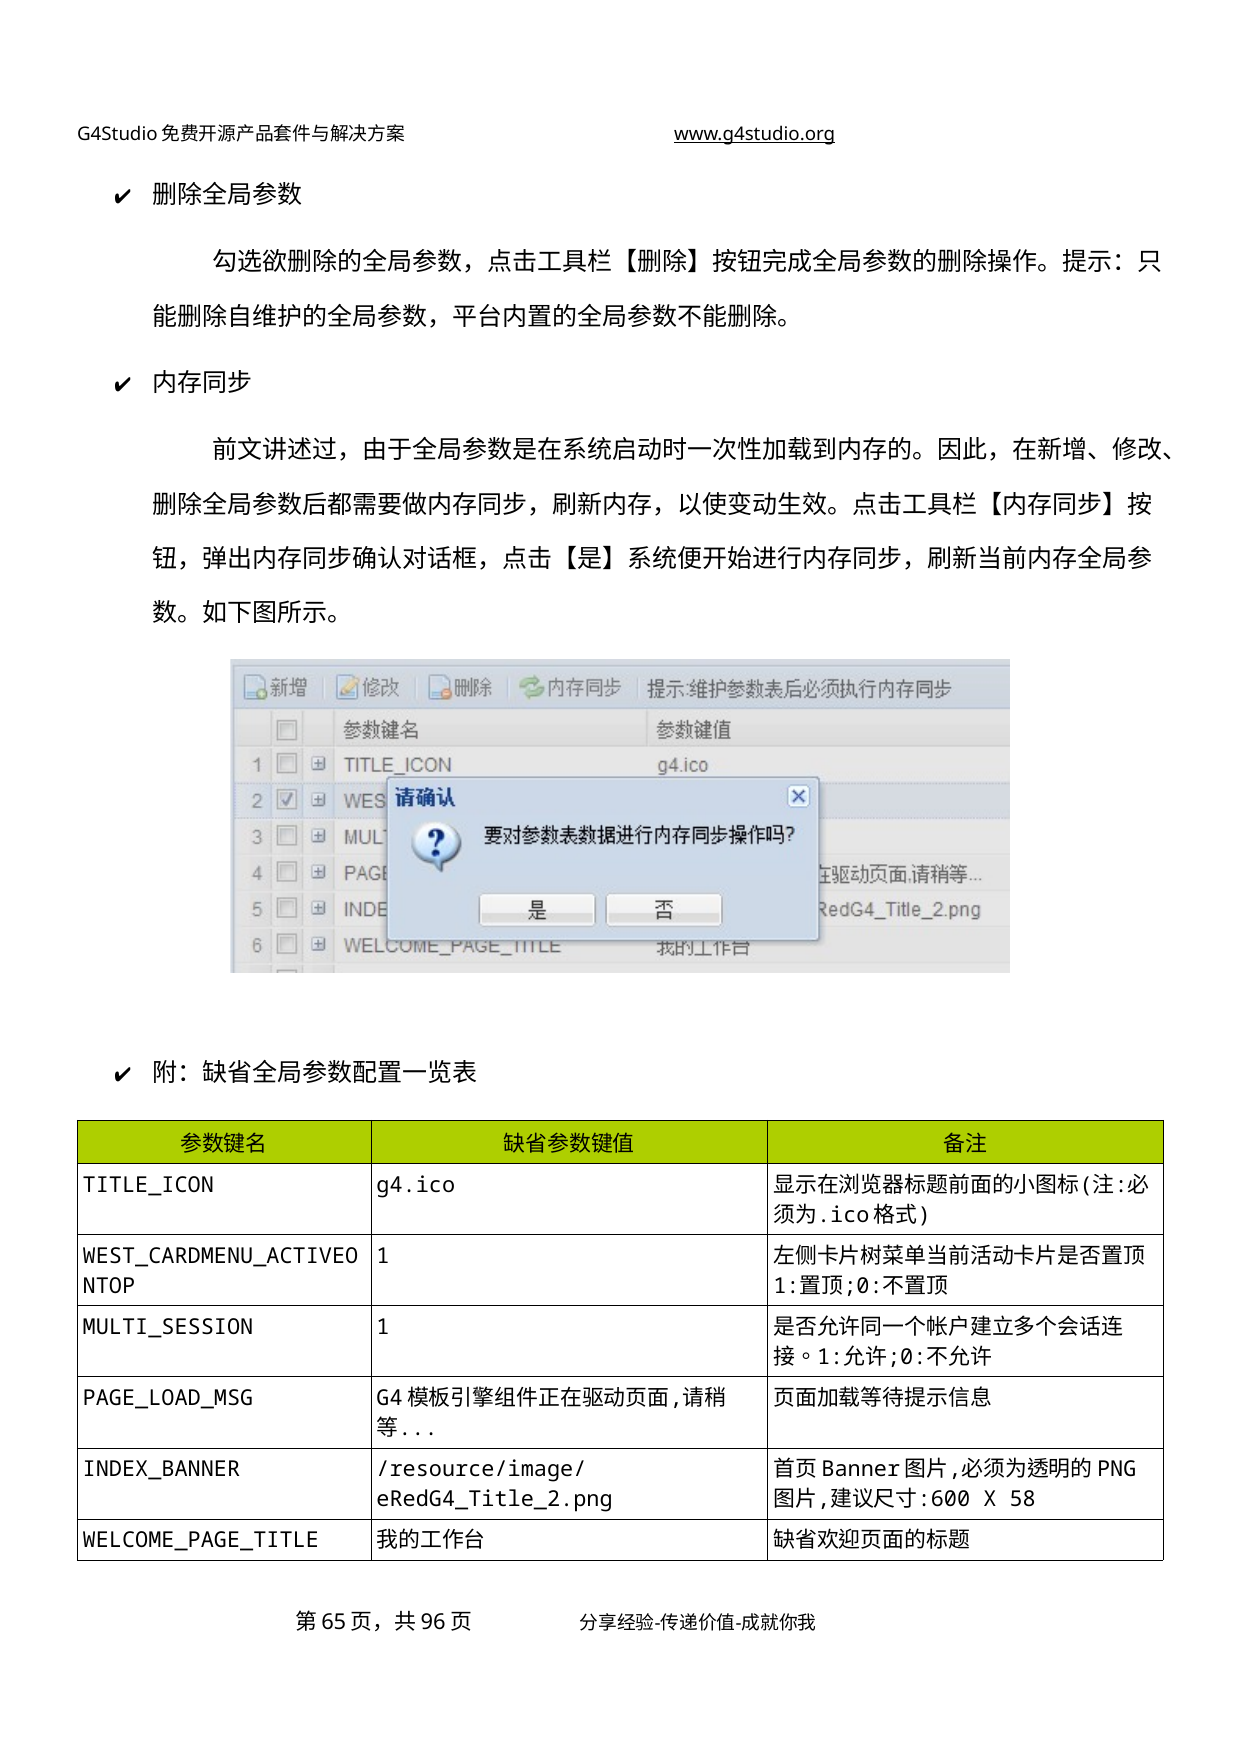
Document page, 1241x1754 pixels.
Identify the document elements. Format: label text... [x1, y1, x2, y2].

table_cell 1 [372, 1306, 767, 1376]
table_cell PAGE_LOAD_MSG [78, 1377, 371, 1447]
table_header 备注 [768, 1121, 1163, 1163]
table_cell G4模板引擎组件正在驱动页面,请稍等... [372, 1377, 767, 1447]
table_cell 是否允许同一个帐户建立多个会话连接。1:允许;0:不允许 [768, 1306, 1163, 1376]
list 内存同步 [114, 363, 1163, 399]
list 勾选欲删除的全局参数，点击工具栏【删除】按钮完成全局参数的删除操作。提示：只能删除自维护的全局参数，平台内置的全局参数不能删除。 [114, 242, 1163, 332]
table_cell WEST_CARDMENU_ACTIVEONTOP [78, 1235, 371, 1305]
table_cell TITLE_ICON [78, 1164, 371, 1234]
table_cell 首页Banner图片,必须为透明的PNG图片,建议尺寸:600 X 58 [768, 1449, 1163, 1519]
table_header 缺省参数键值 [372, 1121, 767, 1163]
list 前文讲述过，由于全局参数是在系统启动时一次性加载到内存的。因此，在新增、修改、删除全局参数后都需要做内存同步，刷新内存，以使变动生效。点击工具栏【内存同步】按钮，弹出内存同步确认对话框，点击【是】系统便开始进行内存同步，刷新当前内存全局参数。如下图所示。 [114, 430, 1163, 629]
table_cell 我的工作台 [372, 1520, 767, 1560]
table_cell 显示在浏览器标题前面的小图标(注:必须为.ico格式) [768, 1164, 1163, 1234]
list 删除全局参数 [114, 175, 1163, 211]
table_cell MULTI_SESSION [78, 1306, 371, 1376]
table_cell 缺省欢迎页面的标题 [768, 1520, 1163, 1560]
picture [230, 659, 1010, 973]
table_header 参数键名 [78, 1121, 371, 1163]
table_cell WELCOME_PAGE_TITLE [78, 1520, 371, 1560]
table_cell /resource/image/eRedG4_Title_2.png [372, 1449, 767, 1519]
table_cell g4.ico [372, 1164, 767, 1234]
table_cell 1 [372, 1235, 767, 1305]
table_cell INDEX_BANNER [78, 1449, 371, 1519]
list 附：缺省全局参数配置一览表 [114, 1053, 1163, 1089]
table_cell 左侧卡片树菜单当前活动卡片是否置顶1:置顶;0:不置顶 [768, 1235, 1163, 1305]
table_cell 页面加载等待提示信息 [768, 1377, 1163, 1447]
